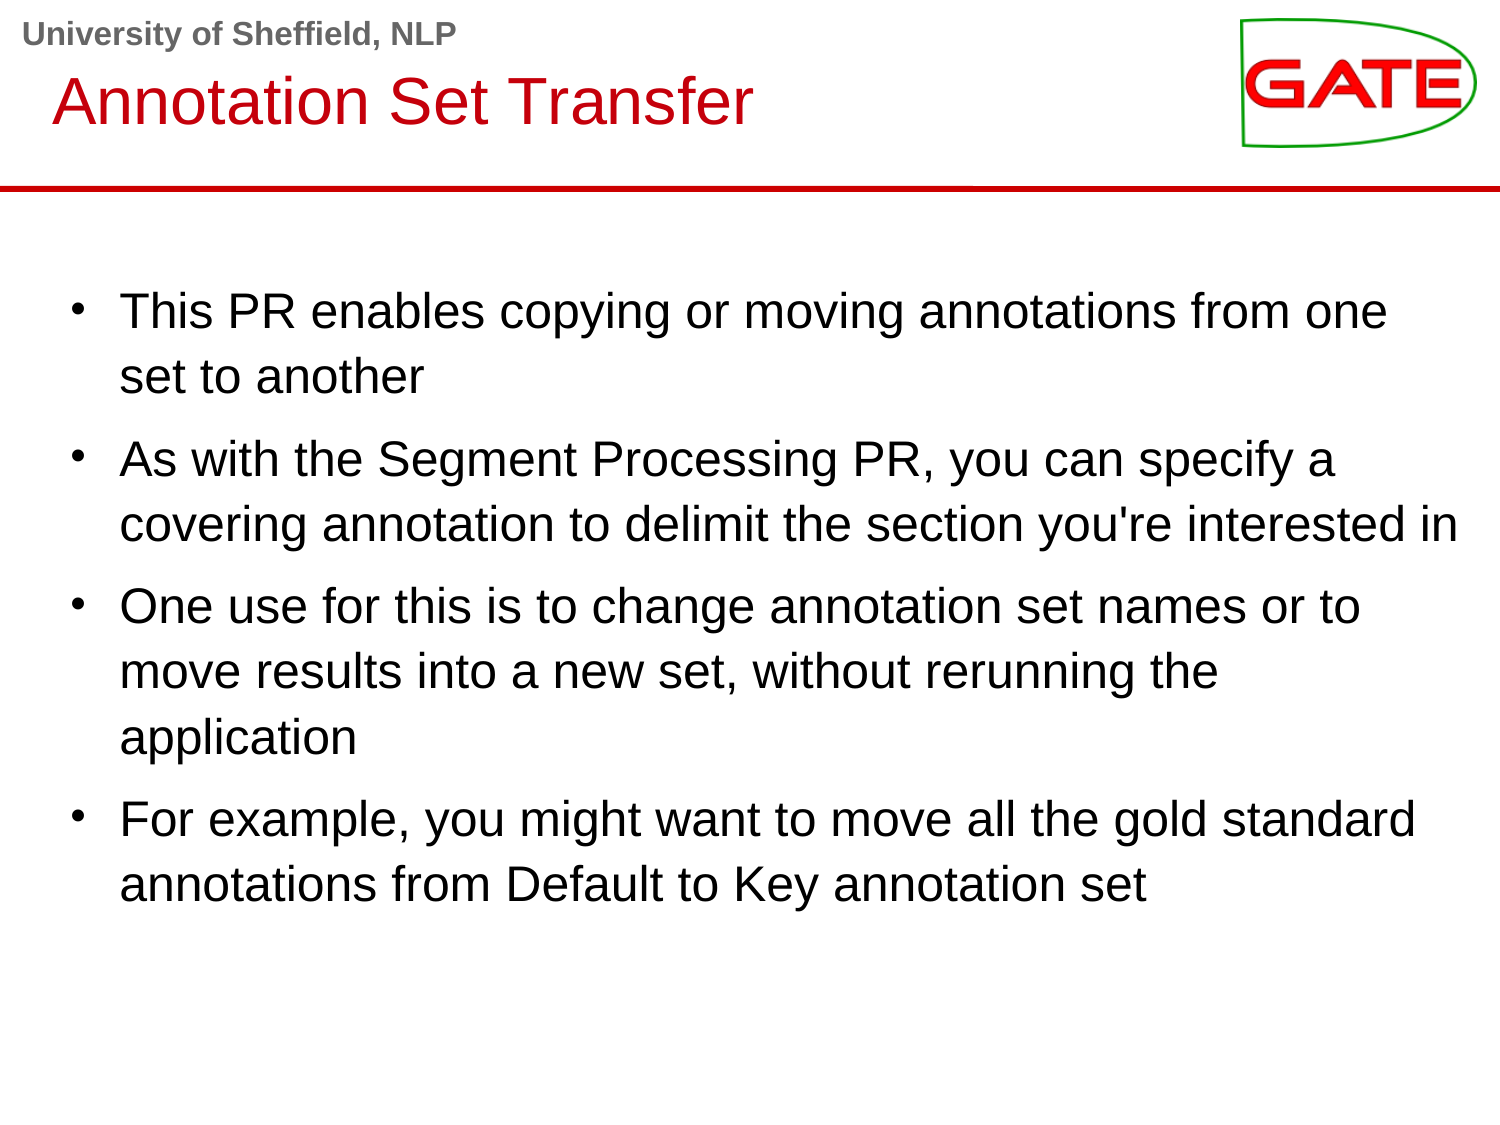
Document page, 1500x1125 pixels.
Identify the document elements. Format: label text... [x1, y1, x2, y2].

picture [1380, 18, 1477, 148]
list This PR enables copying or moving annotations from one set to another As with the Segment Processing PR, you can specify a covering annotation to delimit the section you're interested in One use for this is to change annotation set names or to move results into a new set, without rerunning the application For example, you might want to move all the gold standard annotations from Default to Key annotation set [0, 265, 1477, 1093]
title Annotation Set Transfer [37, 0, 1380, 196]
